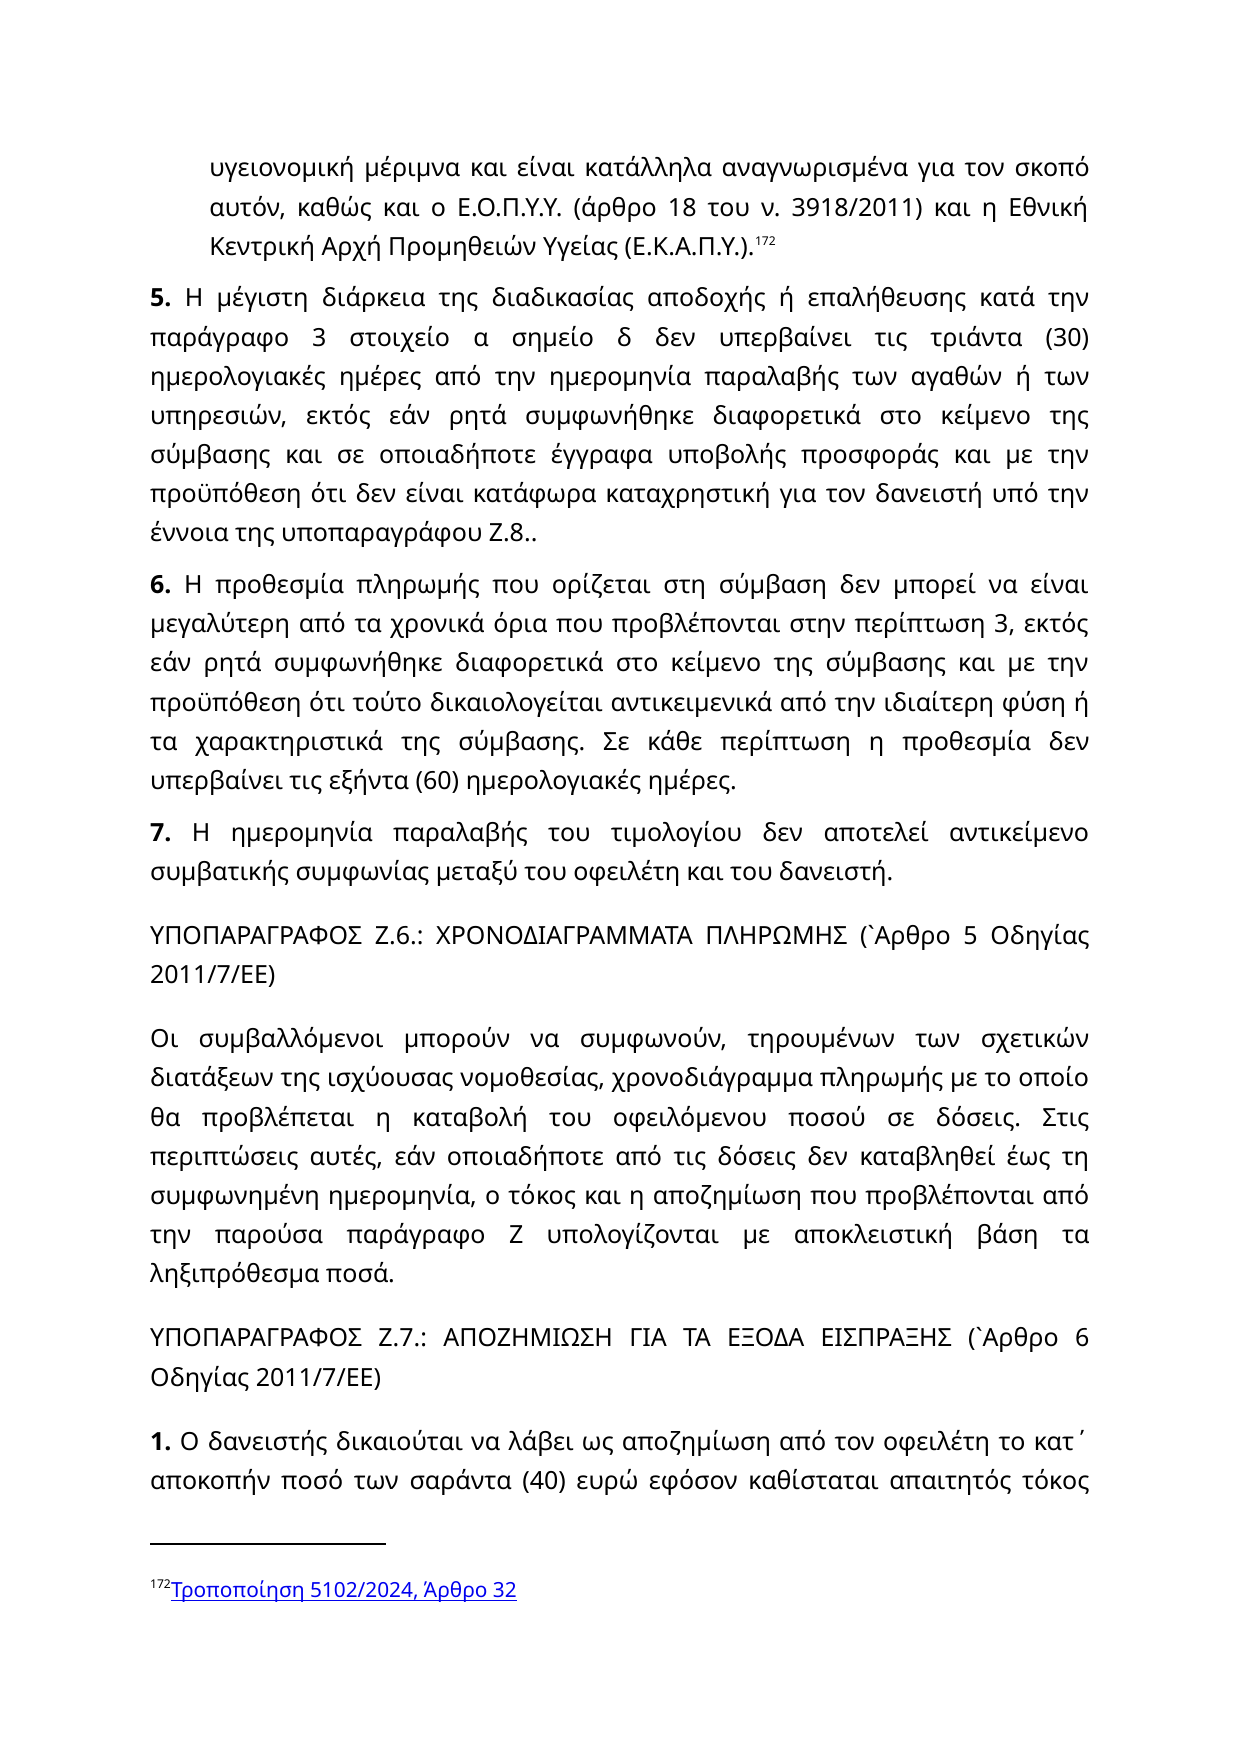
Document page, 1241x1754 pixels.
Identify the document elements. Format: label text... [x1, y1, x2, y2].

text 5. Η μέγιστη διάρκεια της διαδικασίας αποδοχής ή επαλήθευσης κατά την παράγραφο 3 στοιχείο α σημείο δ δεν υπερβαίνει τις τριάντα (30) ημερολογιακές ημέρες από την ημερομηνία παραλαβής των αγαθών ή των υπηρεσιών, εκτός εάν ρητά συμφωνήθηκε διαφορετικά στο κείμενο της σύμβασης και σε οποιαδήποτε έγγραφα υποβολής προσφοράς και με την προϋπόθεση ότι δεν είναι κατάφωρα καταχρηστική για τον δανειστή υπό την έννοια της υποπαραγράφου Ζ.8.. [150, 280, 1090, 549]
text Οι συμβαλλόμενοι μπορούν να συμφωνούν, τηρουμένων των σχετικών διατάξεων της ισχύουσας νομοθεσίας, χρονοδιάγραμμα πληρωμής με το οποίο θα προβλέπεται η καταβολή του οφειλόμενου ποσού σε δόσεις. Στις περιπτώσεις αυτές, εάν οποιαδήποτε από τις δόσεις δεν καταβληθεί έως τη συμφωνημένη ημερομηνία, ο τό­κος και η αποζημίωση που προβλέπονται από την παρούσα παράγραφο Ζ υπολογίζονται με αποκλειστική βάση τα ληξιπρόθεσμα ποσά. [150, 1021, 1090, 1290]
text 1. Ο δανειστής δικαιούται να λάβει ως αποζημίωση από τον οφειλέτη το κατ΄ αποκοπήν ποσό των σαράντα (40) ευρώ εφόσον καθίσταται απαιτητός τόκος [150, 1423, 1090, 1497]
text 7. Η ημερομηνία παραλαβής του τιμολογίου δεν αποτελεί αντικείμενο συμβατικής συμφωνίας μεταξύ του οφειλέτη και του δανειστή. [150, 814, 1090, 887]
list υγειονομική μέριμνα και είναι κατάλληλα αναγνωρισμένα για τον σκοπό αυτόν, καθώς και ο Ε.Ο.Π.Υ.Υ. (άρθρο 18 του ν. 3918/2011) και η Εθνική Κεντρική Αρχή Προμηθειών Υγείας (Ε.Κ.Α.Π.Υ.). [150, 150, 1090, 262]
text ΥΠΟΠΑΡΑΓΡΑΦΟΣ Ζ.6.: ΧΡΟΝΟΔΙΑΓΡΑΜΜΑΤΑ ΠΛΗΡΩΜΗΣ (`Αρθρο 5 Οδηγίας 2011/7/ΕΕ) [150, 917, 1090, 991]
text ΥΠΟΠΑΡΑΓΡΑΦΟΣ Ζ.7.: ΑΠΟΖΗΜΙΩΣΗ ΓΙΑ ΤΑ ΕΞΟΔΑ ΕΙΣΠΡΑΞΗΣ (`Αρθρο 6 Οδηγίας 2011/7/ΕΕ) [150, 1320, 1090, 1393]
text 6. Η προθεσμία πληρωμής που ορίζεται στη σύμβαση δεν μπορεί να είναι μεγαλύτερη από τα χρονικά όρια που προβλέπονται στην περίπτωση 3, εκτός εάν ρητά συμφωνήθηκε διαφορετικά στο κείμενο της σύμβασης και με την προϋπόθεση ότι τούτο δικαιολογείται αντικειμενικά από την ιδιαίτερη φύση ή τα χαρακτηριστικά της σύμβασης. Σε κάθε περίπτωση η προθεσμία δεν υπερβαίνει τις εξήντα (60) ημερολογιακές ημέρες. [150, 567, 1090, 797]
text Τροποποίηση 5102/2024, Άρθρο 32 [150, 1576, 1090, 1604]
